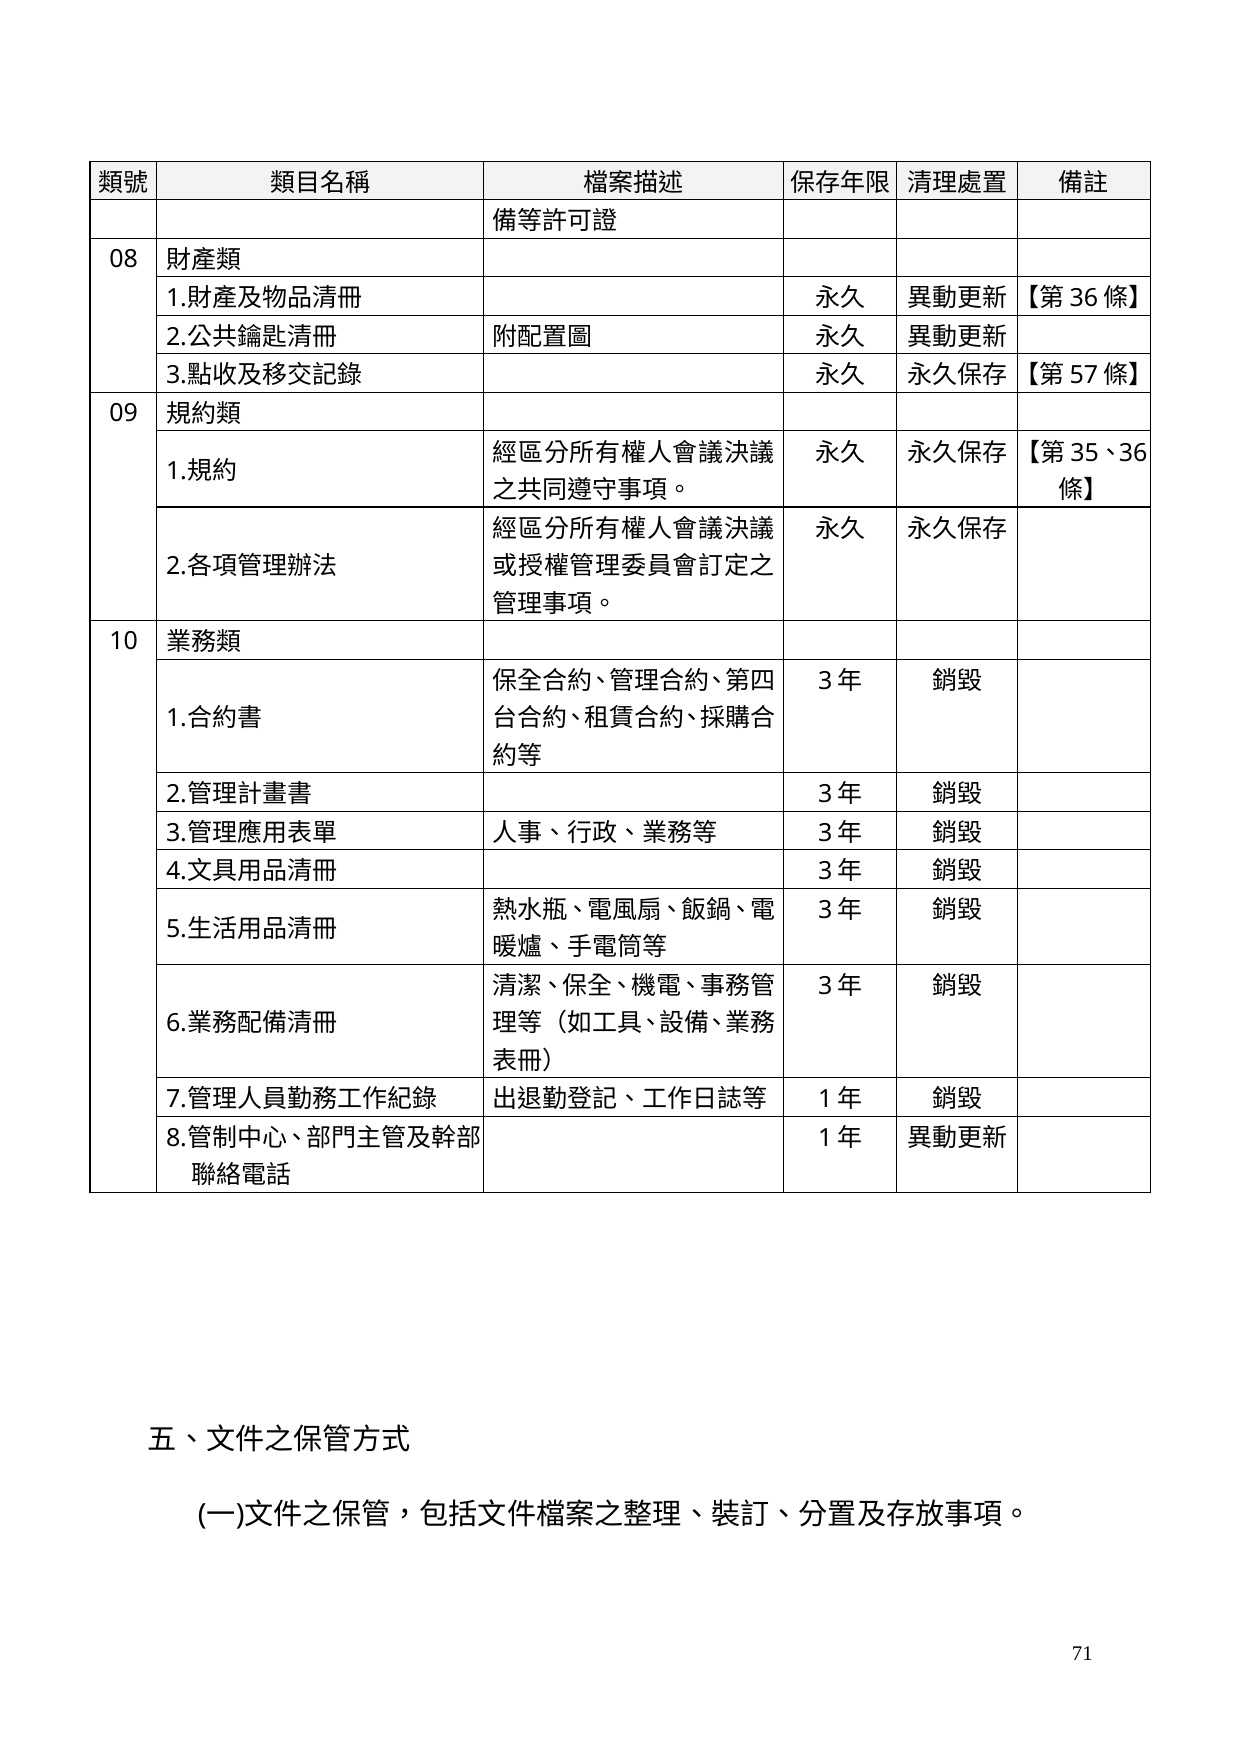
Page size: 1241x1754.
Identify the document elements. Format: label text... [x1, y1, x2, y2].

table_cell [1018, 850, 1150, 888]
table_cell [484, 239, 783, 276]
table_cell [484, 277, 783, 315]
table_cell [1018, 239, 1150, 276]
table_cell 經區分所有權人會議決議或授權管理委員會訂定之管理事項。 [484, 508, 783, 620]
table_cell [897, 200, 1017, 238]
table_cell 經區分所有權人會議決議之共同遵守事項。 [484, 431, 783, 506]
table_cell 3年 [784, 773, 896, 811]
table_header 保存年限 [784, 162, 896, 199]
table_cell 【第35、36條】 [1018, 431, 1150, 506]
table_cell 人事、行政、業務等 [484, 812, 783, 849]
table_cell 10 [91, 621, 156, 1192]
table_header 清理處置 [897, 162, 1017, 199]
table_cell [1018, 965, 1150, 1077]
table_cell 永久 [784, 431, 896, 506]
table_cell 永久保存 [897, 354, 1017, 392]
table_cell 銷毀 [897, 812, 1017, 849]
table_cell 2.管理計畫書 [157, 773, 483, 811]
table_cell 3年 [784, 889, 896, 964]
table_cell 銷毀 [897, 850, 1017, 888]
table_cell 附配置圖 [484, 316, 783, 353]
text (一)文件之保管，包括文件檔案之整理、裝訂、分置及存放事項。 [198, 1474, 1092, 1549]
table_cell 08 [91, 239, 156, 392]
table_cell 永久 [784, 277, 896, 315]
table_cell [1018, 660, 1150, 772]
table_cell [784, 200, 896, 238]
table_cell 2.各項管理辦法 [157, 508, 483, 620]
table_cell [484, 621, 783, 658]
table_cell 銷毀 [897, 965, 1017, 1077]
table_cell 永久保存 [897, 431, 1017, 506]
table_cell 永久 [784, 354, 896, 392]
table_cell [897, 239, 1017, 276]
table_cell 8.管制中心、部門主管及幹部聯絡電話 [157, 1117, 483, 1192]
table_cell 銷毀 [897, 773, 1017, 811]
table_cell 保全合約、管理合約、第四台合約、租賃合約、採購合約等 [484, 660, 783, 772]
table_cell [897, 393, 1017, 430]
table_cell 4.文具用品清冊 [157, 850, 483, 888]
table_cell [484, 850, 783, 888]
table_cell 2.公共鑰匙清冊 [157, 316, 483, 353]
table_cell [784, 239, 896, 276]
table_cell 異動更新 [897, 277, 1017, 315]
table_cell [784, 393, 896, 430]
table_cell 6.業務配備清冊 [157, 965, 483, 1077]
table_cell 5.生活用品清冊 [157, 889, 483, 964]
table_cell [484, 393, 783, 430]
table_cell [784, 621, 896, 658]
table_header 備註 [1018, 162, 1150, 199]
table_cell [1018, 200, 1150, 238]
table_cell 1.規約 [157, 431, 483, 506]
table_cell 財產類 [157, 239, 483, 276]
table_cell 1.合約書 [157, 660, 483, 772]
table_cell [1018, 393, 1150, 430]
table_header 類號 [91, 162, 156, 199]
table_cell 1.財產及物品清冊 [157, 277, 483, 315]
table_header 類目名稱 [157, 162, 483, 199]
table_cell 銷毀 [897, 660, 1017, 772]
table_cell [1018, 316, 1150, 353]
table_cell [91, 200, 156, 238]
table_cell [897, 621, 1017, 658]
table_cell 異動更新 [897, 1117, 1017, 1192]
text 五、文件之保管方式 [148, 1399, 1092, 1474]
table_cell 規約類 [157, 393, 483, 430]
table_header 檔案描述 [484, 162, 783, 199]
table_cell 出退勤登記、工作日誌等 [484, 1078, 783, 1116]
table_cell 銷毀 [897, 889, 1017, 964]
table_cell [157, 200, 483, 238]
table_cell 【第36條】 [1018, 277, 1150, 315]
table_cell 3.管理應用表單 [157, 812, 483, 849]
table_cell [1018, 621, 1150, 658]
table_cell 清潔、保全、機電、事務管理等（如工具、設備、業務表冊） [484, 965, 783, 1077]
table_cell [1018, 508, 1150, 620]
table_cell 熱水瓶、電風扇、飯鍋、電暖爐、手電筒等 [484, 889, 783, 964]
table_cell 永久 [784, 508, 896, 620]
table_cell 3年 [784, 850, 896, 888]
table_cell 備等許可證 [484, 200, 783, 238]
table_cell [484, 1117, 783, 1192]
table_cell 09 [91, 393, 156, 620]
table_cell 3年 [784, 660, 896, 772]
table_cell 1年 [784, 1078, 896, 1116]
table_cell 異動更新 [897, 316, 1017, 353]
table_cell 永久保存 [897, 508, 1017, 620]
table_cell 3.點收及移交記錄 [157, 354, 483, 392]
table_cell 業務類 [157, 621, 483, 658]
table_cell 銷毀 [897, 1078, 1017, 1116]
table_cell 3年 [784, 965, 896, 1077]
table_cell [1018, 773, 1150, 811]
table_cell [1018, 1117, 1150, 1192]
table_cell [1018, 812, 1150, 849]
table_cell 7.管理人員勤務工作紀錄 [157, 1078, 483, 1116]
table_cell [1018, 889, 1150, 964]
table_cell 1年 [784, 1117, 896, 1192]
table_cell [1018, 1078, 1150, 1116]
table_cell 【第57條】 [1018, 354, 1150, 392]
table_cell 永久 [784, 316, 896, 353]
table_cell [484, 354, 783, 392]
table_cell [484, 773, 783, 811]
table_cell 3年 [784, 812, 896, 849]
